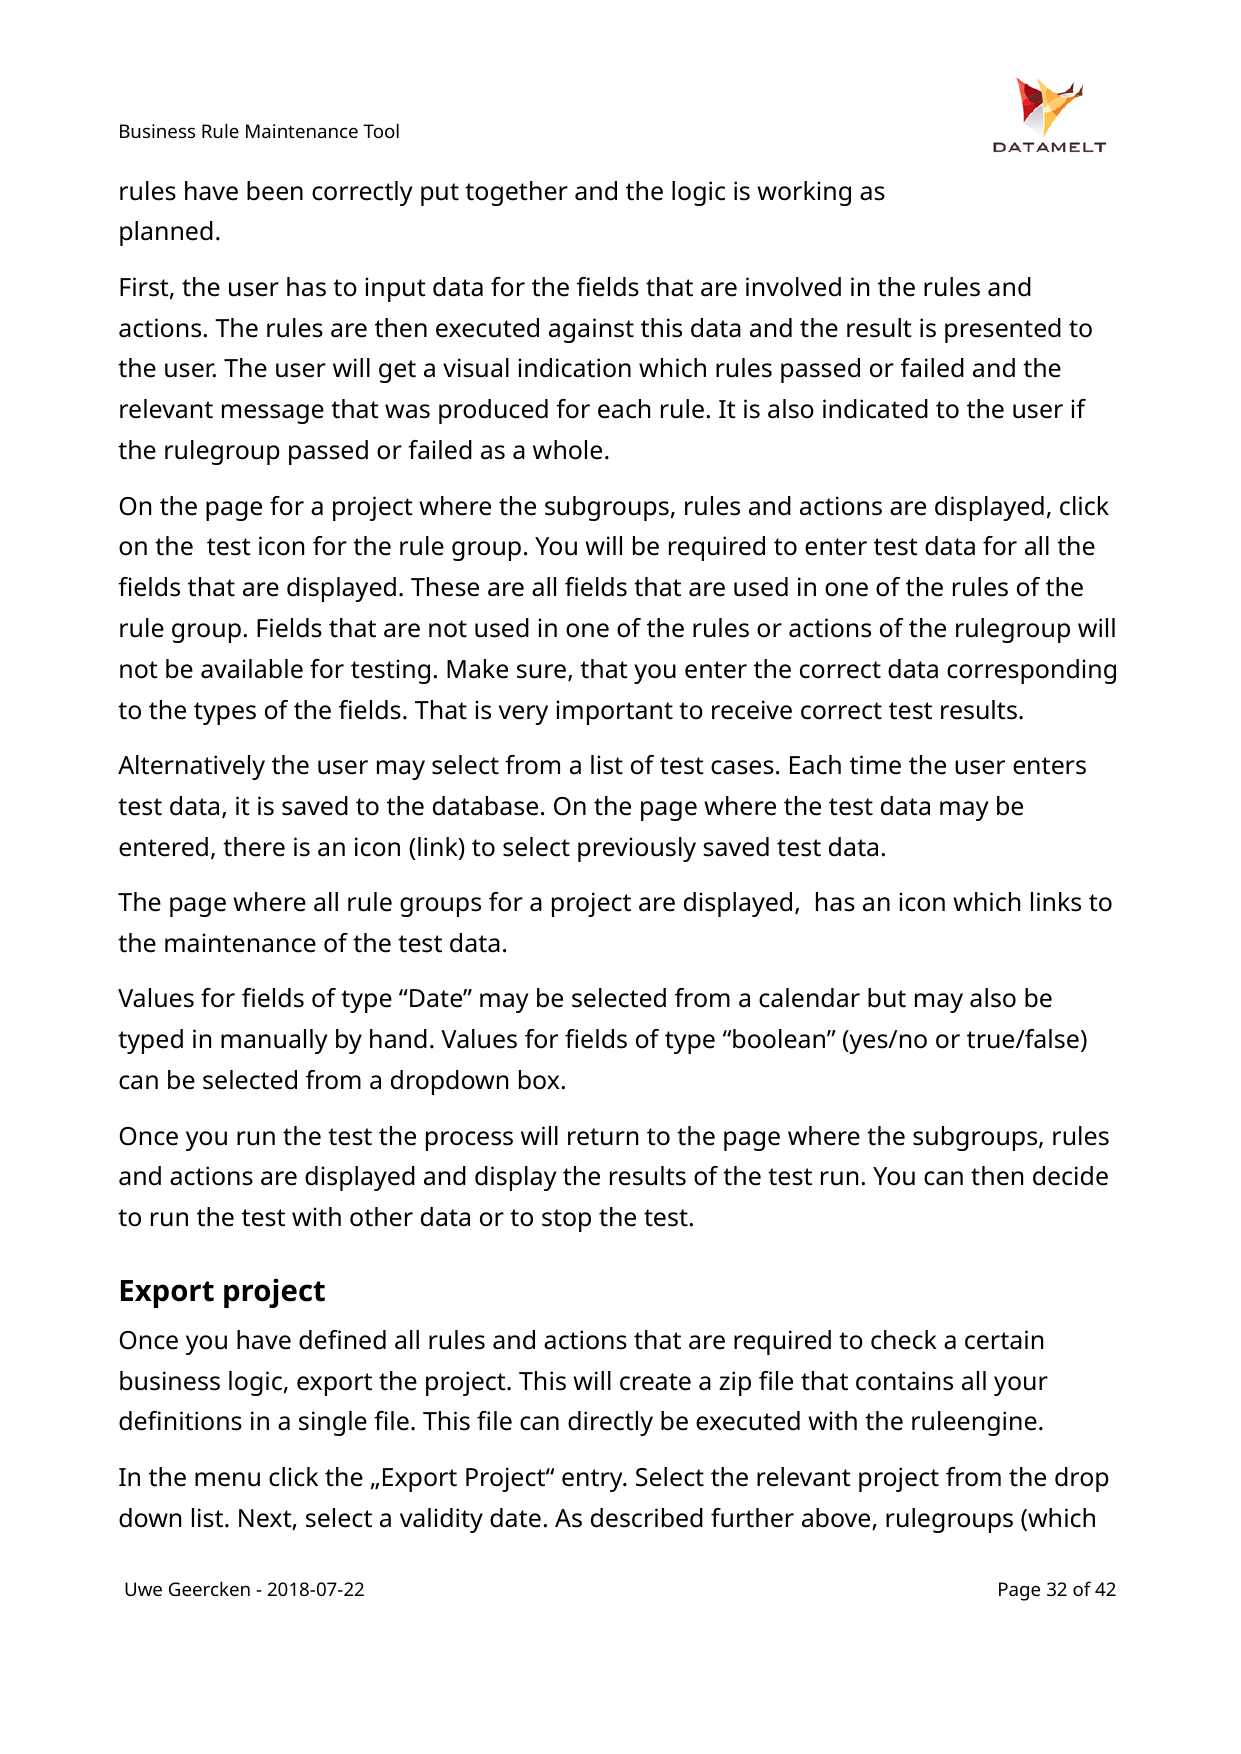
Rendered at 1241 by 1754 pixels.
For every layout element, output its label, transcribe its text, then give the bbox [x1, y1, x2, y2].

text Values for fields of type “Date” may be selected from a calendar but may also be typed in manually by hand. Values for fields of type “boolean” (yes/no or true/false) can be selected from a dropdown box. [118, 981, 1122, 1097]
text rules have been correctly put together and the logic is working as planned. [118, 173, 1122, 248]
text The page where all rule groups for a project are displayed, has an icon which links to the maintenance of the test data. [118, 885, 1122, 960]
picture [992, 69, 1107, 160]
subtitle Export project [118, 1270, 1122, 1310]
text In the menu click the „Export Project“ entry. Select the relevant project from the drop down list. Next, select a validity date. As described further above, rulegroups (which [118, 1459, 1122, 1534]
text Once you have defined all rules and actions that are required to check a certain business logic, export the project. This will create a zip file that contains all your definitions in a single file. This file can directly be executed with the ruleengine. [118, 1322, 1122, 1438]
text On the page for a project where the subgroups, rules and actions are displayed, click on the test icon for the rule group. You will be required to enter test data for all the fields that are displayed. These are all fields that are used in one of the rules of the rule group. Fields that are not used in one of the rules or actions of the rulegroup will not be available for testing. Make sure, that you enter the correct data corresponding to the types of the fields. That is very important to receive correct test results. [118, 488, 1122, 726]
text Once you run the test the process will return to the page where the subgroups, rules and actions are displayed and display the results of the test run. You can then decide to run the test with other data or to stop the test. [118, 1118, 1122, 1234]
text First, the user has to input data for the fields that are involved in the rules and actions. The rules are then executed against this data and the result is presented to the user. The user will get a visual indication which rules passed or failed and the relevant message that was produced for each rule. It is also indicated to the user if the rulegroup passed or failed as a whole. [118, 269, 1122, 467]
text Alternatively the user may select from a list of test cases. Each time the user enters test data, it is saved to the database. On the page where the test data may be entered, there is an icon (link) to select previously saved test data. [118, 748, 1122, 863]
